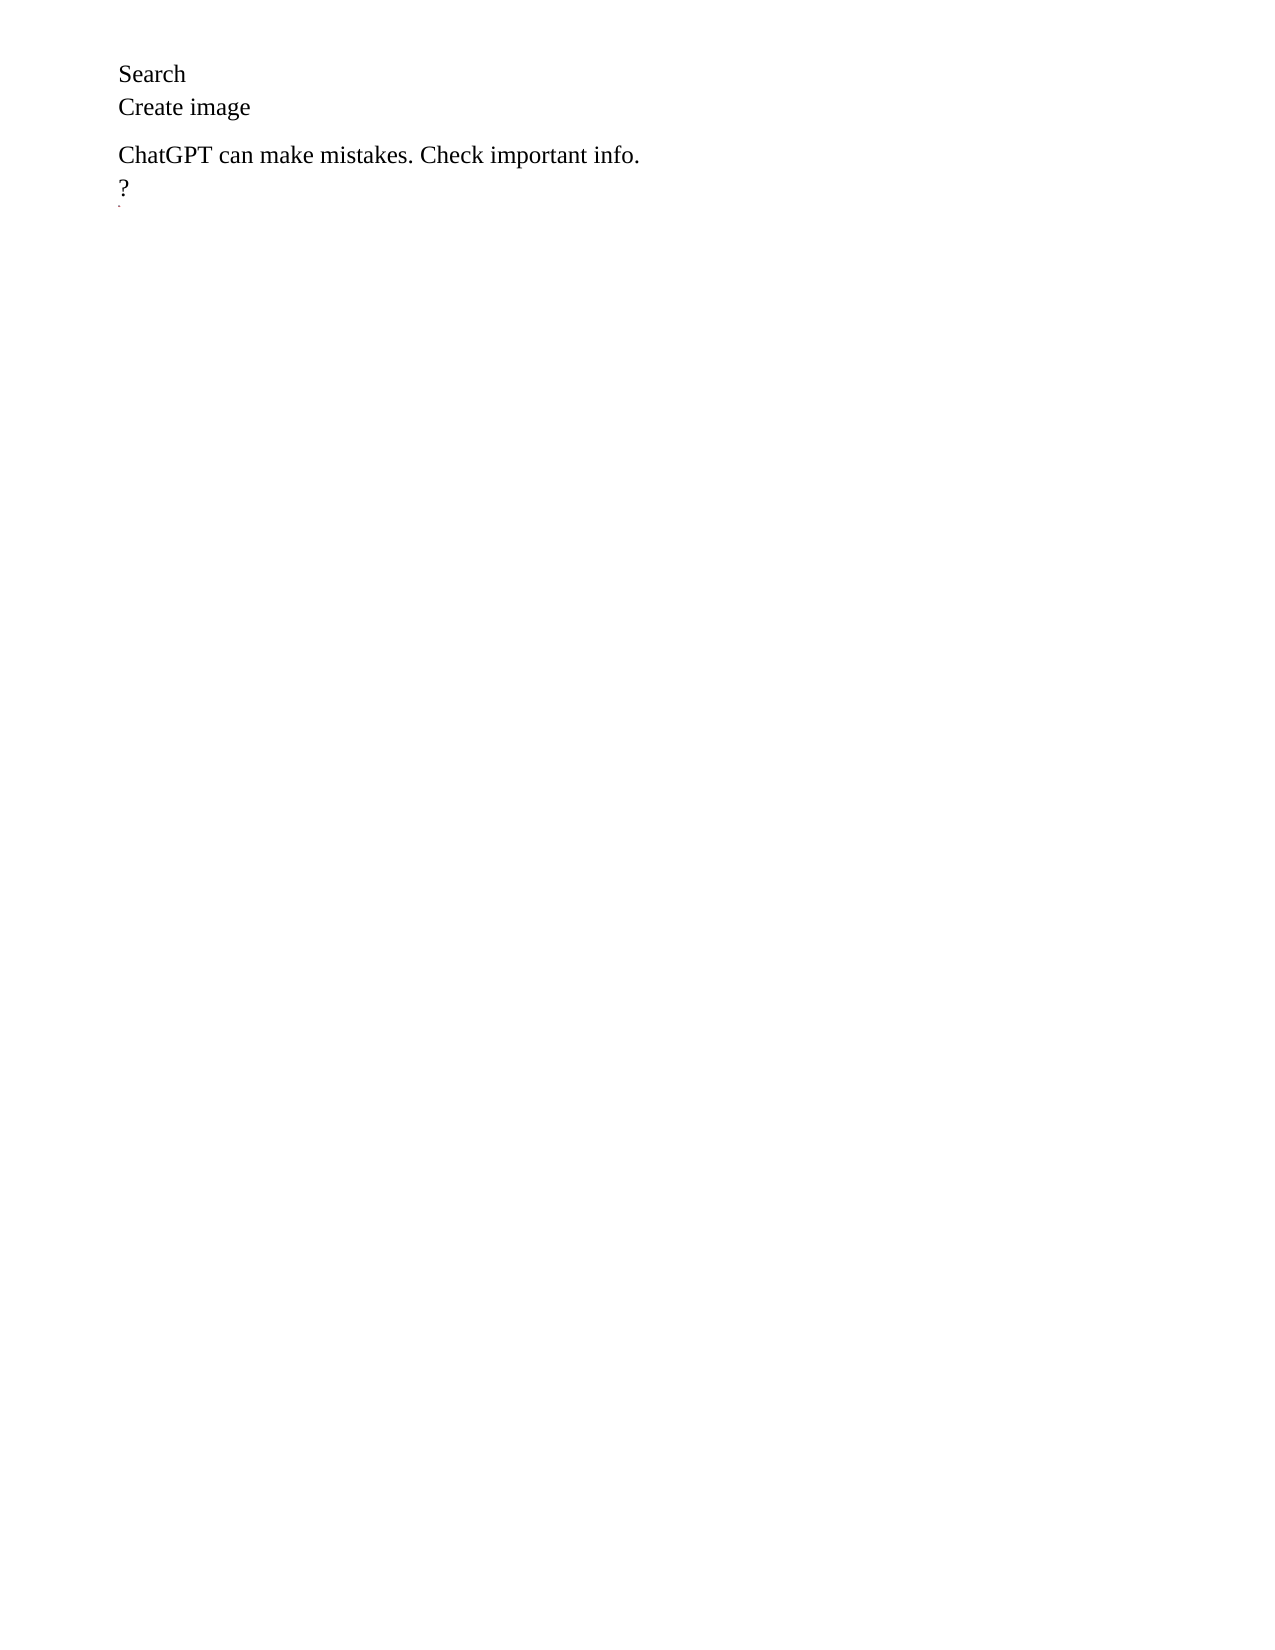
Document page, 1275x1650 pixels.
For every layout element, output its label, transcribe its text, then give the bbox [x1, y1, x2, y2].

text ChatGPT can make mistakes. Check important info. [118, 140, 1216, 168]
text ? [118, 173, 1216, 201]
text Search [118, 59, 1057, 88]
text Create image [118, 92, 1057, 121]
